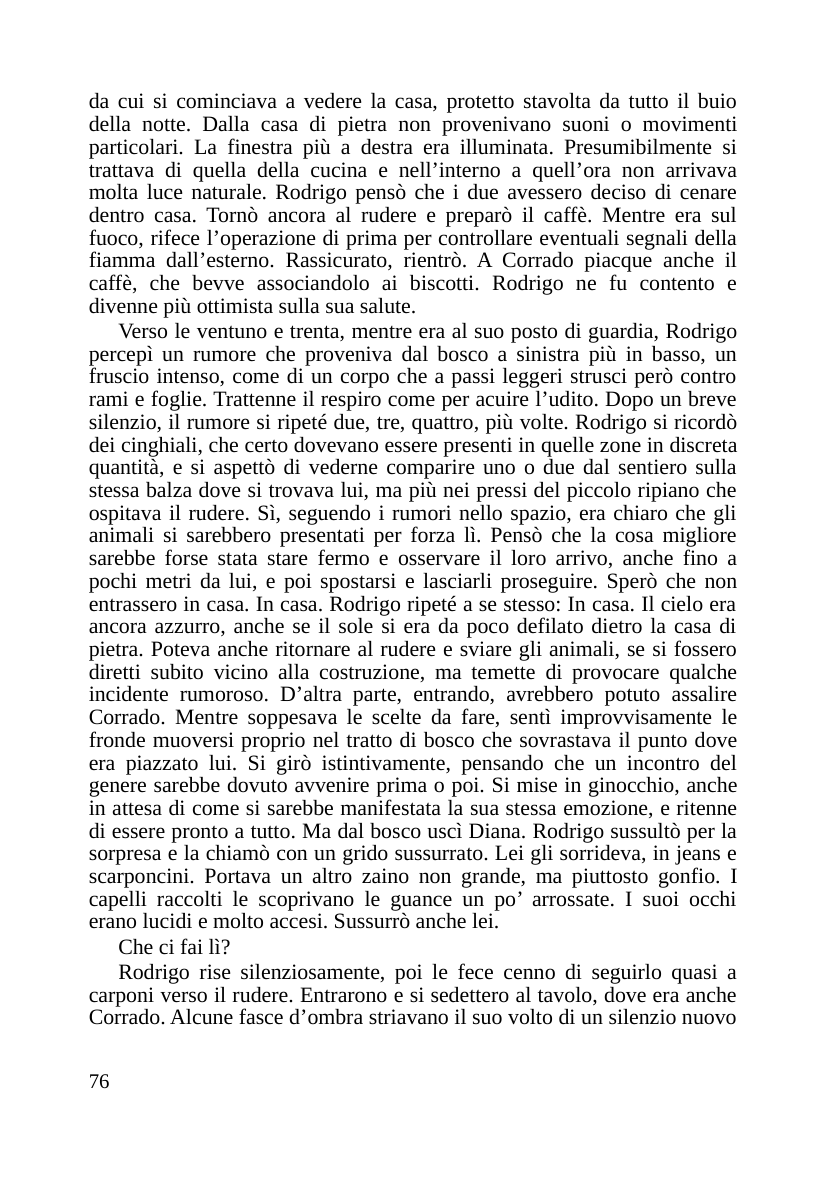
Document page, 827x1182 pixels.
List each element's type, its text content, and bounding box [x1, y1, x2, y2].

text Verso le ventuno e trenta, mentre era al suo posto di guardia, Rodrigo percepì un rumore che proveniva dal bosco a sinistra più in basso, un fruscio intenso, come di un corpo che a passi leggeri strusci però contro rami e foglie. Trattenne il respiro come per acuire l’udito. Dopo un breve silenzio, il rumore si ripeté due, tre, quattro, più volte. Rodrigo si ricordò dei cinghiali, che certo dovevano essere presenti in quelle zone in discreta quantità, e si aspettò di vederne comparire uno o due dal sentiero sulla stessa balza dove si trovava lui, ma più nei pressi del piccolo ripiano che ospitava il rudere. Sì, seguendo i rumori nello spazio, era chiaro che gli animali si sarebbero presentati per forza lì. Pensò che la cosa migliore sarebbe forse stata stare fermo e osservare il loro arrivo, anche fino a pochi metri da lui, e poi spostarsi e lasciarli proseguire. Sperò che non entrassero in casa. In casa. Rodrigo ripeté a se stesso: In casa. Il cielo era ancora azzurro, anche se il sole si era da poco defilato dietro la casa di pietra. Poteva anche ritornare al rudere e sviare gli animali, se si fossero diretti subito vicino alla costruzione, ma temette di provocare qualche incidente rumoroso. D’altra parte, entrando, avrebbero potuto assalire Corrado. Mentre soppesava le scelte da fare, sentì improvvisamente le fronde muoversi proprio nel tratto di bosco che sovrastava il punto dove era piazzato lui. Si girò istintivamente, pensando che un incontro del genere sarebbe dovuto avvenire prima o poi. Si mise in ginocchio, anche in attesa di come si sarebbe manifestata la sua stessa emozione, e ritenne di essere pronto a tutto. Ma dal bosco uscì Diana. Rodrigo sussultò per la sorpresa e la chiamò con un grido sussurrato. Lei gli sorrideva, in jeans e scarponcini. Portava un altro zaino non grande, ma piuttosto gonfio. I capelli raccolti le scoprivano le guance un po’ arrossate. I suoi occhi erano lucidi e molto accesi. Sussurrò anche lei. [88, 318, 738, 934]
text Rodrigo rise silenziosamente, poi le fece cenno di seguirlo quasi a carponi verso il rudere. Entrarono e si sedettero al tavolo, dove era anche Corrado. Alcune fasce d’ombra striavano il suo volto di un silenzio nuovo [88, 959, 738, 1029]
text da cui si cominciava a vedere la casa, protetto stavolta da tutto il buio della notte. Dalla casa di pietra non provenivano suoni o movimenti particolari. La finestra più a destra era illuminata. Presumibilmente si trattava di quella della cucina e nell’interno a quell’ora non arrivava molta luce naturale. Rodrigo pensò che i due avessero deciso di cenare dentro casa. Tornò ancora al rudere e preparò il caffè. Mentre era sul fuoco, rifece l’operazione di prima per controllare eventuali segnali della fiamma dall’esterno. Rassicurato, rientrò. A Corrado piacque anche il caffè, che bevve associandolo ai biscotti. Rodrigo ne fu contento e divenne più ottimista sulla sua salute. [88, 88, 738, 318]
text Che ci fai lì? [88, 934, 738, 959]
